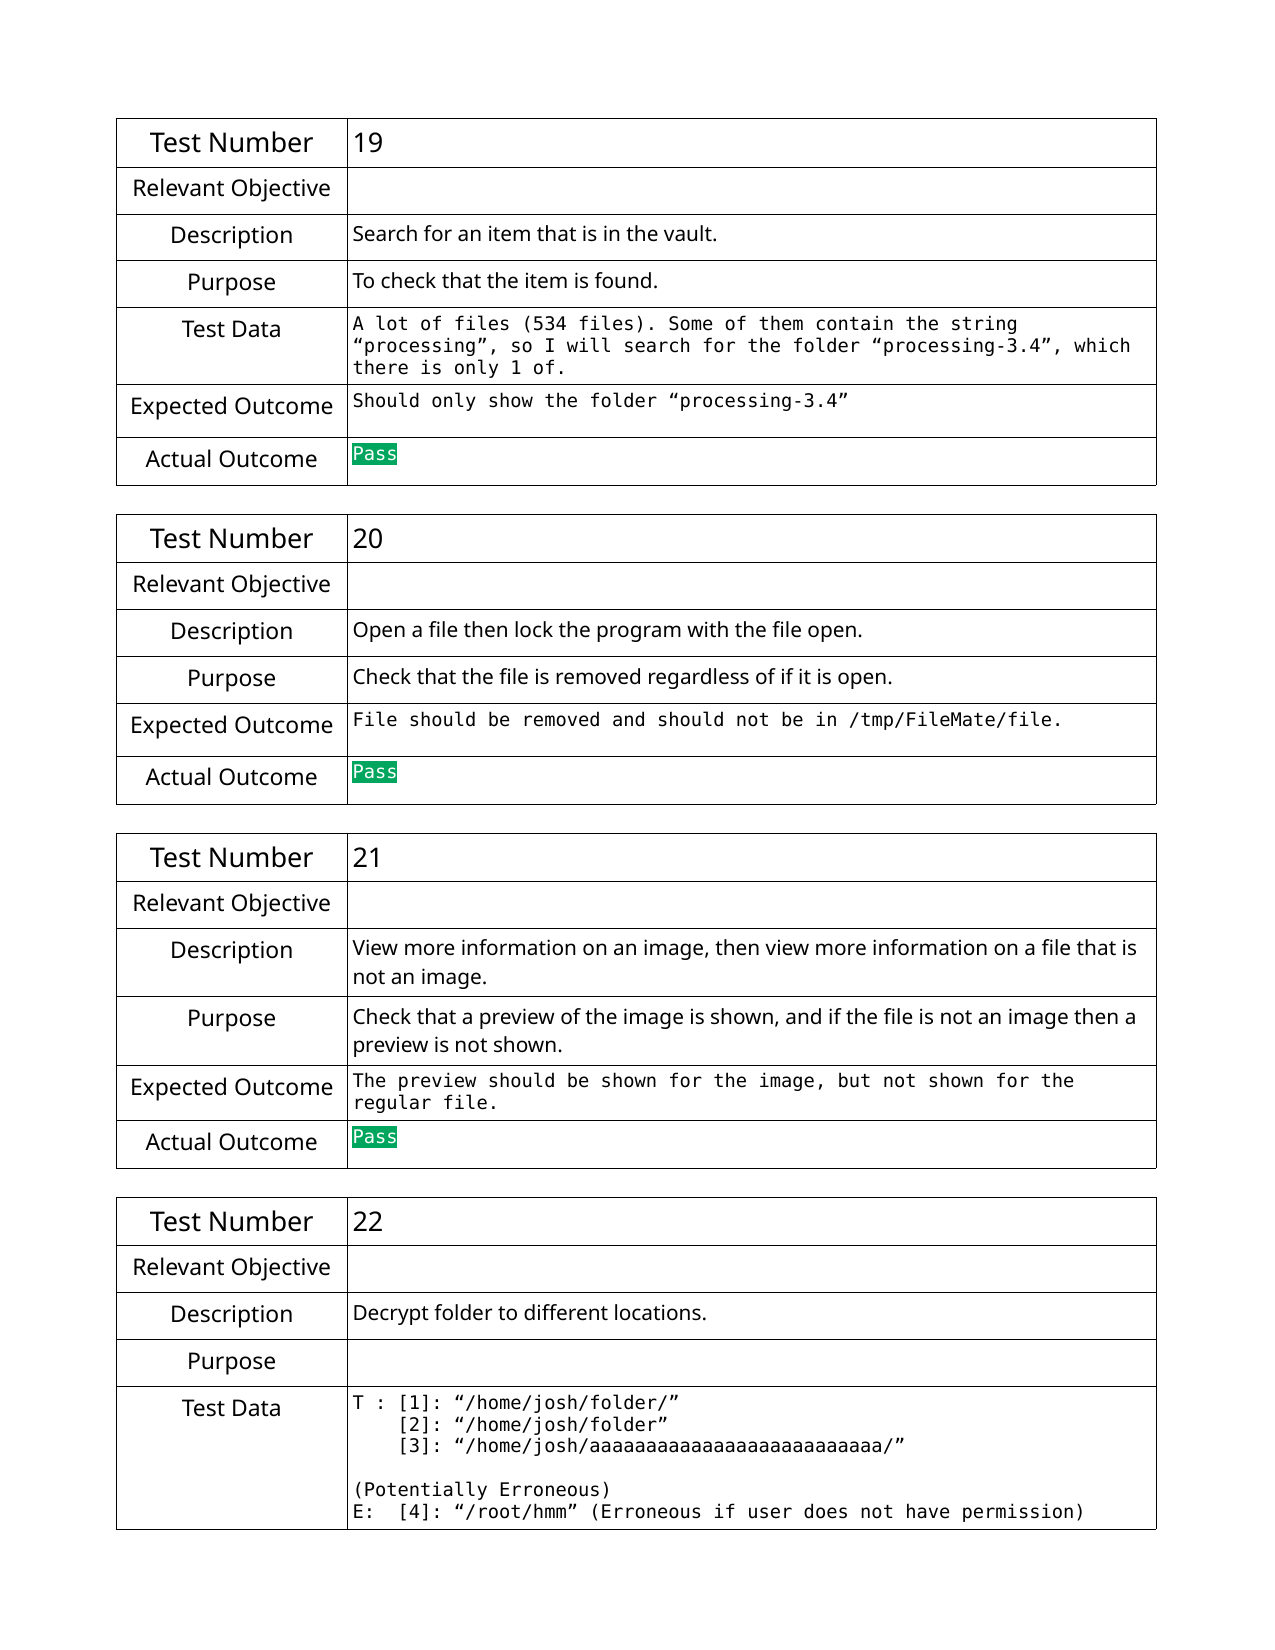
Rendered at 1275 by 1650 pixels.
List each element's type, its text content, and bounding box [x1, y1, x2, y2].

table_cell Relevant Objective [117, 1246, 347, 1292]
table_cell [348, 168, 1156, 213]
table_cell Expected Outcome [117, 385, 347, 437]
table_cell The preview should be shown for the image, but not shown for the regular file. [348, 1066, 1156, 1120]
table_cell [348, 1340, 1156, 1386]
table_cell Relevant Objective [117, 882, 347, 928]
table_header 22 [348, 1198, 1156, 1245]
table_cell Expected Outcome [117, 1066, 347, 1120]
table_cell Expected Outcome [117, 704, 347, 756]
table_cell T : [1]: “/home/josh/folder/” [2]: “/home/josh/folder” [3]: “/home/josh/aaaaaaaaaaaaaaaaaaaaaaaaaa/” (Potentially Erroneous) E: [4]: “/root/hmm” (Erroneous if user does not have permission) [348, 1387, 1156, 1529]
table_cell A lot of files (534 files). Some of them contain the string “processing”, so I will search for the folder “processing-3.4”, which there is only 1 of. [348, 308, 1156, 384]
table_cell Open a file then lock the program with the file open. [348, 610, 1156, 656]
table_header Test Number [117, 834, 347, 881]
table_cell [348, 563, 1156, 609]
table_cell Test Data [117, 1387, 347, 1529]
table_cell To check that the item is found. [348, 261, 1156, 307]
table_cell Description [117, 215, 347, 260]
table_header Test Number [117, 515, 347, 562]
table_header Test Number [117, 1198, 347, 1245]
table_cell Purpose [117, 261, 347, 307]
table_cell Actual Outcome [117, 757, 347, 803]
table_cell Check that the file is removed regardless of if it is open. [348, 657, 1156, 703]
table_cell View more information on an image, then view more information on a file that is not an image. [348, 929, 1156, 996]
table_cell File should be removed and should not be in /tmp/FileMate/file. [348, 704, 1156, 756]
table_header 20 [348, 515, 1156, 562]
table_cell Description [117, 1293, 347, 1339]
table_cell Search for an item that is in the vault. [348, 215, 1156, 260]
table_cell Check that a preview of the image is shown, and if the file is not an image then a preview is not shown. [348, 997, 1156, 1064]
table_header Test Number [117, 119, 347, 167]
table_cell Actual Outcome [117, 438, 347, 485]
table_cell Decrypt folder to different locations. [348, 1293, 1156, 1339]
table_cell Purpose [117, 997, 347, 1064]
table_header 19 [348, 119, 1156, 167]
table_cell Should only show the folder “processing-3.4” [348, 385, 1156, 437]
table_cell Purpose [117, 1340, 347, 1386]
table_header 21 [348, 834, 1156, 881]
table_cell Test Data [117, 308, 347, 384]
table_cell Relevant Objective [117, 563, 347, 609]
table_cell Pass [348, 1121, 1156, 1168]
table_cell Purpose [117, 657, 347, 703]
table_cell Description [117, 610, 347, 656]
table_cell Description [117, 929, 347, 996]
table_cell Relevant Objective [117, 168, 347, 213]
table_cell Actual Outcome [117, 1121, 347, 1168]
table_cell Pass [348, 757, 1156, 803]
table_cell [348, 882, 1156, 928]
table_cell Pass [348, 438, 1156, 485]
table_cell [348, 1246, 1156, 1292]
